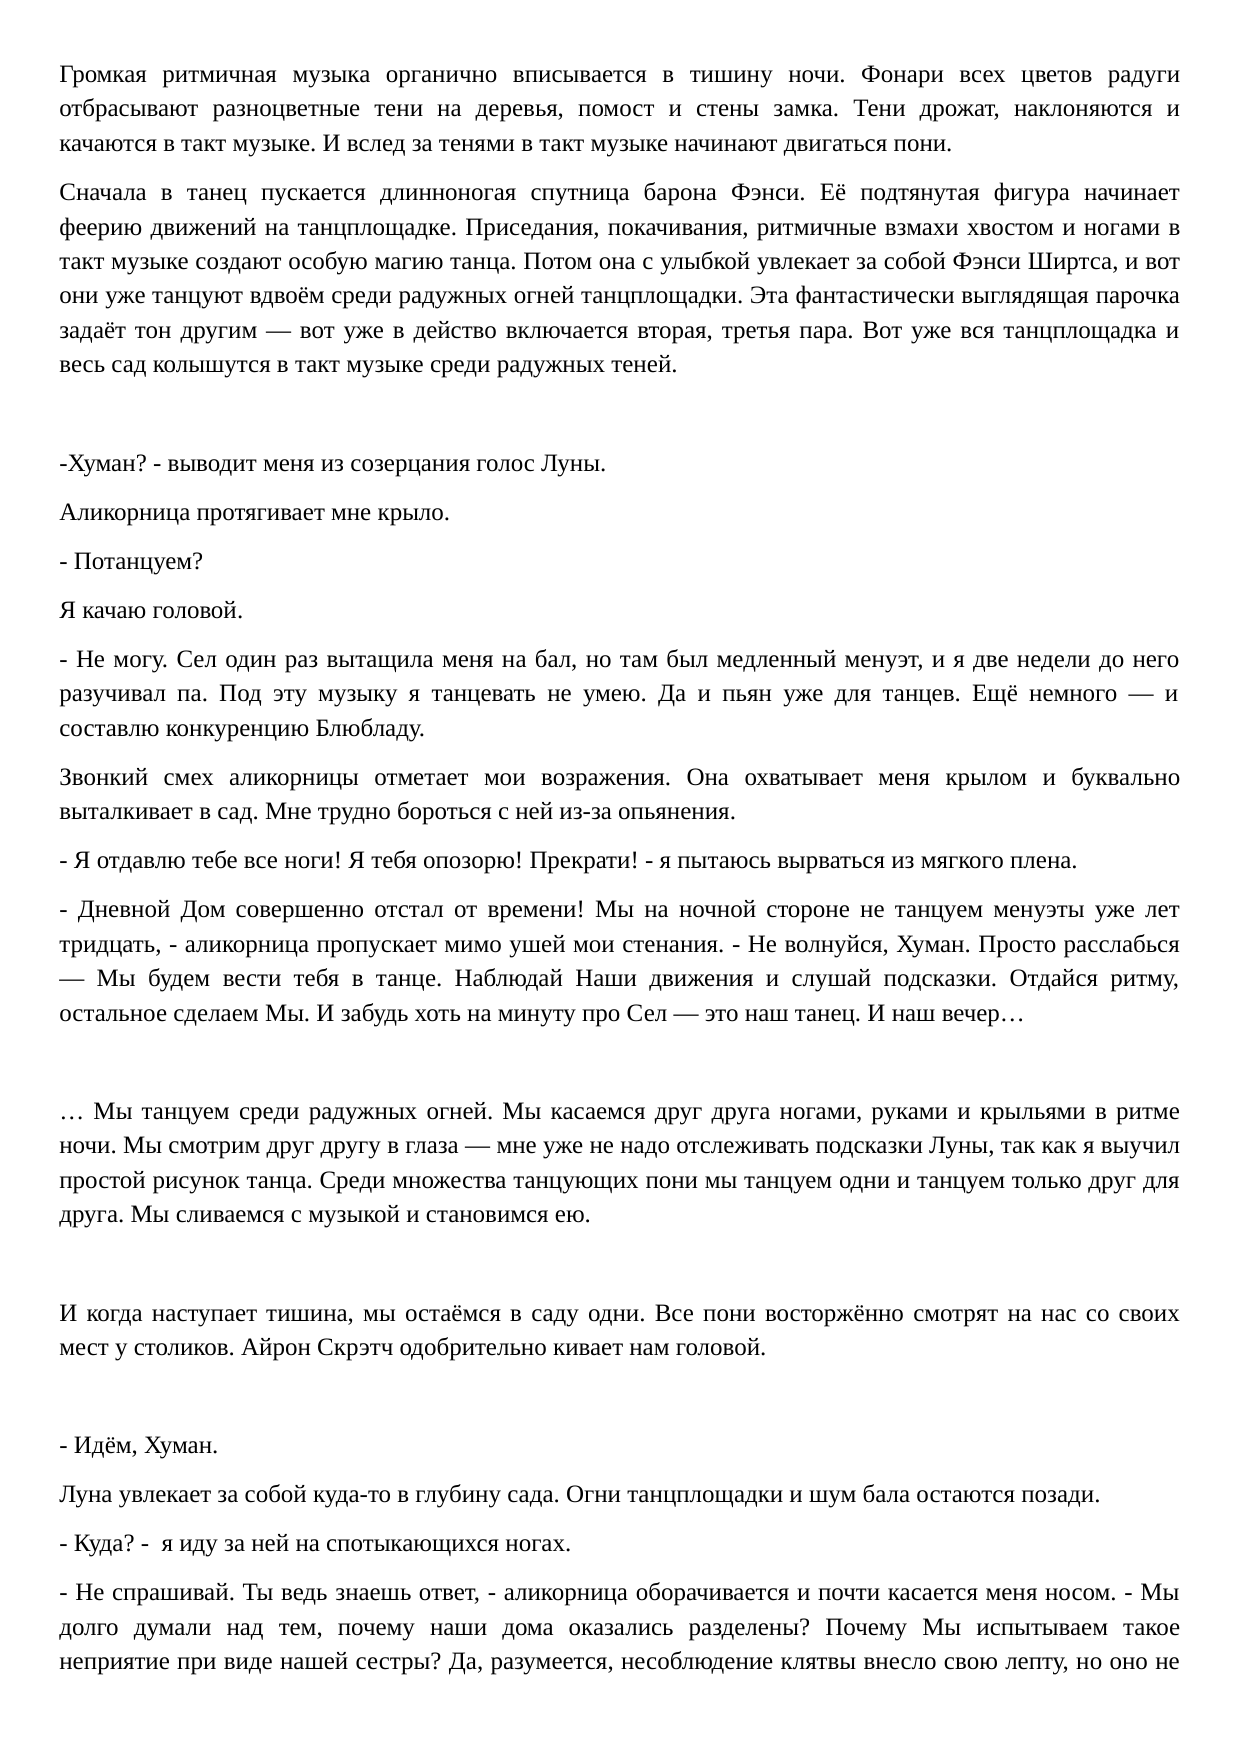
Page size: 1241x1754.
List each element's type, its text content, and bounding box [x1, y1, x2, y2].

text И когда наступает тишина, мы остаёмся в саду одни. Все пони восторжённо смотрят на нас со своих мест у столиков. Айрон Скрэтч одобрительно кивает нам головой. [59, 1298, 1181, 1361]
text Аликорница протягивает мне крыло. [59, 497, 1181, 525]
text Звонкий смех аликорницы отметает мои возражения. Она охватывает меня крылом и буквально выталкивает в сад. Мне трудно бороться с ней из-за опьянения. [59, 762, 1181, 825]
text -Хуман? - выводит меня из созерцания голос Луны. [59, 448, 1181, 476]
text - Не спрашивай. Ты ведь знаешь ответ, - аликорница оборачивается и почти касается меня носом. - Мы долго думали над тем, почему наши дома оказались разделены? Почему Мы испытываем такое неприятие при виде нашей сестры? Да, разумеется, несоблюдение клятвы внесло свою лепту, но оно не [59, 1577, 1181, 1675]
text - Потанцуем? [59, 546, 1181, 574]
text Луна увлекает за собой куда-то в глубину сада. Огни танцплощадки и шум бала остаются позади. [59, 1479, 1181, 1508]
text … Мы танцуем среди радужных огней. Мы касаемся друг друга ногами, руками и крыльями в ритме ночи. Мы смотрим друг другу в глаза — мне уже не надо отслеживать подсказки Луны, так как я выучил простой рисунок танца. Среди множества танцующих пони мы танцуем одни и танцуем только друг для друга. Мы сливаемся с музыкой и становимся ею. [59, 1096, 1181, 1228]
text - Идём, Хуман. [59, 1430, 1181, 1459]
text - Куда? - я иду за ней на спотыкающихся ногах. [59, 1528, 1181, 1557]
text Я качаю головой. [59, 595, 1181, 623]
text - Я отдавлю тебе все ноги! Я тебя опозорю! Прекрати! - я пытаюсь вырваться из мягкого плена. [59, 845, 1181, 874]
text - Дневной Дом совершенно отстал от времени! Мы на ночной стороне не танцуем менуэты уже лет тридцать, - аликорница пропускает мимо ушей мои стенания. - Не волнуйся, Хуман. Просто расслабься — Мы будем вести тебя в танце. Наблюдай Наши движения и слушай подсказки. Отдайся ритму, остальное сделаем Мы. И забудь хоть на минуту про Сел — это наш танец. И наш вечер… [59, 894, 1181, 1027]
text Сначала в танец пускается длинноногая спутница барона Фэнси. Её подтянутая фигура начинает феерию движений на танцплощадке. Приседания, покачивания, ритмичные взмахи хвостом и ногами в такт музыке создают особую магию танца. Потом она с улыбкой увлекает за собой Фэнси Ширтса, и вот они уже танцуют вдвоём среди радужных огней танцплощадки. Эта фантастически выглядящая парочка задаёт тон другим — вот уже в действо включается вторая, третья пара. Вот уже вся танцплощадка и весь сад колышутся в такт музыке среди радужных теней. [59, 177, 1181, 378]
text - Не могу. Сел один раз вытащила меня на бал, но там был медленный менуэт, и я две недели до него разучивал па. Под эту музыку я танцевать не умею. Да и пьян уже для танцев. Ещё немного — и составлю конкуренцию Блюбладу. [59, 644, 1181, 742]
text Громкая ритмичная музыка органично вписывается в тишину ночи. Фонари всех цветов радуги отбрасывают разноцветные тени на деревья, помост и стены замка. Тени дрожат, наклоняются и качаются в такт музыке. И вслед за тенями в такт музыке начинают двигаться пони. [59, 59, 1181, 157]
